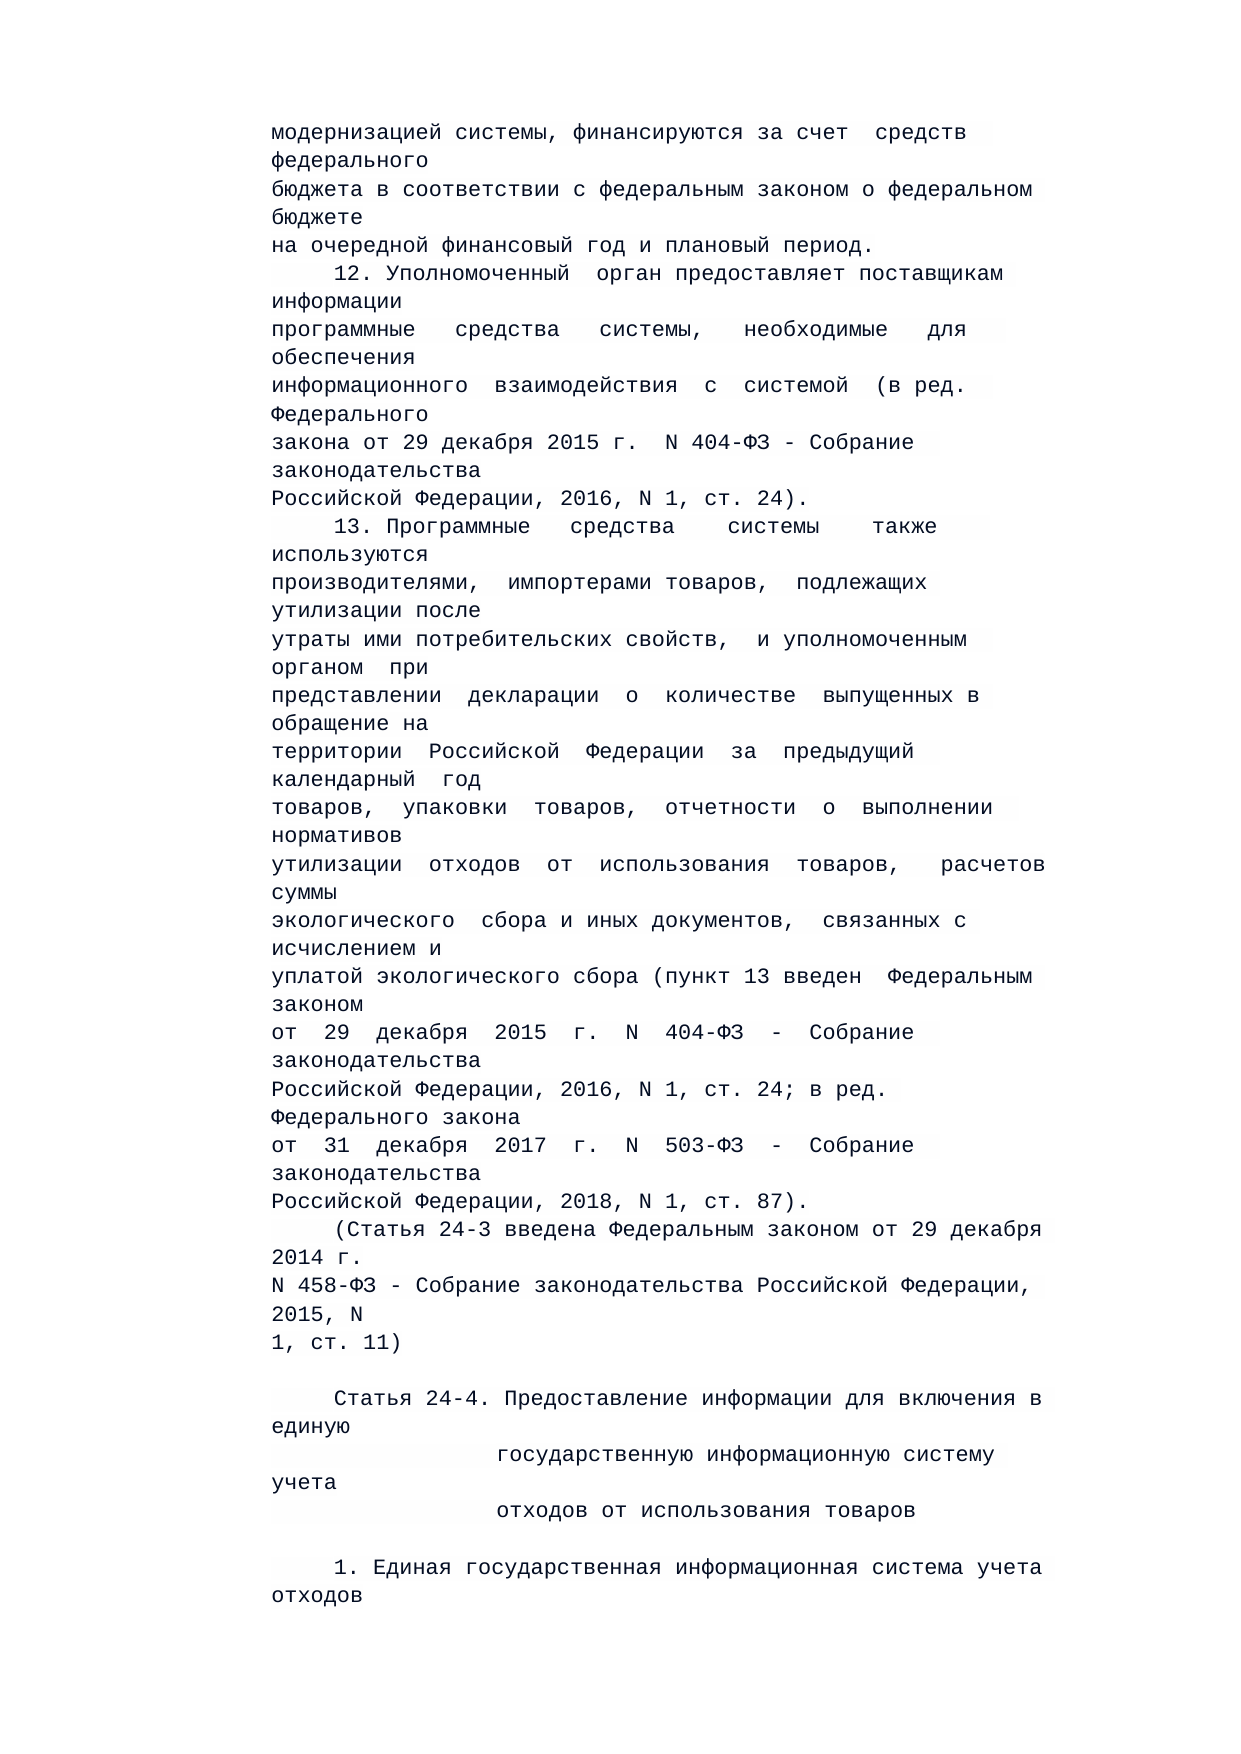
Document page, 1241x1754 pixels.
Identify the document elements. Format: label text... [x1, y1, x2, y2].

text Российской Федерации, 2016, N 1, ст. 24; в ред. Федерального закона [271, 1074, 1058, 1131]
text на очередной финансовый год и плановый период. [271, 231, 1058, 259]
text от 29 декабря 2015 г. N 404-ФЗ - Собрание законодательства [271, 1018, 1058, 1074]
text (Статья 24-3 введена Федеральным законом от 29 декабря 2014 г. [271, 1215, 1058, 1271]
text экологического сбора и иных документов, связанных с исчислением и [271, 906, 1058, 962]
text производителями, импортерами товаров, подлежащих утилизации после [271, 568, 1058, 624]
text уплатой экологического сбора (пункт 13 введен Федеральным законом [271, 962, 1058, 1018]
text 13. Программные средства системы также используются [271, 512, 1058, 568]
text информационного взаимодействия с системой (в ред. Федерального [271, 371, 1058, 427]
text закона от 29 декабря 2015 г. N 404-ФЗ - Собрание законодательства [271, 427, 1058, 484]
text территории Российской Федерации за предыдущий календарный год [271, 737, 1058, 793]
text N 458-ФЗ - Собрание законодательства Российской Федерации, 2015, N [271, 1271, 1058, 1327]
text от 31 декабря 2017 г. N 503-ФЗ - Собрание законодательства [271, 1131, 1058, 1187]
text отходов от использования товаров [271, 1496, 1058, 1524]
text представлении декларации о количестве выпущенных в обращение на [271, 681, 1058, 737]
text утилизации отходов от использования товаров, расчетов суммы [271, 849, 1058, 906]
text государственную информационную систему учета [271, 1440, 1058, 1496]
text 12. Уполномоченный орган предоставляет поставщикам информации [271, 259, 1058, 315]
text товаров, упаковки товаров, отчетности о выполнении нормативов [271, 793, 1058, 849]
text модернизацией системы, финансируются за счет средств федерального [271, 118, 1058, 174]
text бюджета в соответствии с федеральным законом о федеральном бюджете [271, 174, 1058, 231]
text 1. Единая государственная информационная система учета отходов [271, 1552, 1058, 1609]
text 1, ст. 11) [271, 1327, 1058, 1356]
text Статья 24-4. Предоставление информации для включения в единую [271, 1384, 1058, 1440]
text Российской Федерации, 2016, N 1, ст. 24). [271, 484, 1058, 512]
text программные средства системы, необходимые для обеспечения [271, 315, 1058, 371]
text Российской Федерации, 2018, N 1, ст. 87). [271, 1187, 1058, 1215]
text утраты ими потребительских свойств, и уполномоченным органом при [271, 624, 1058, 681]
